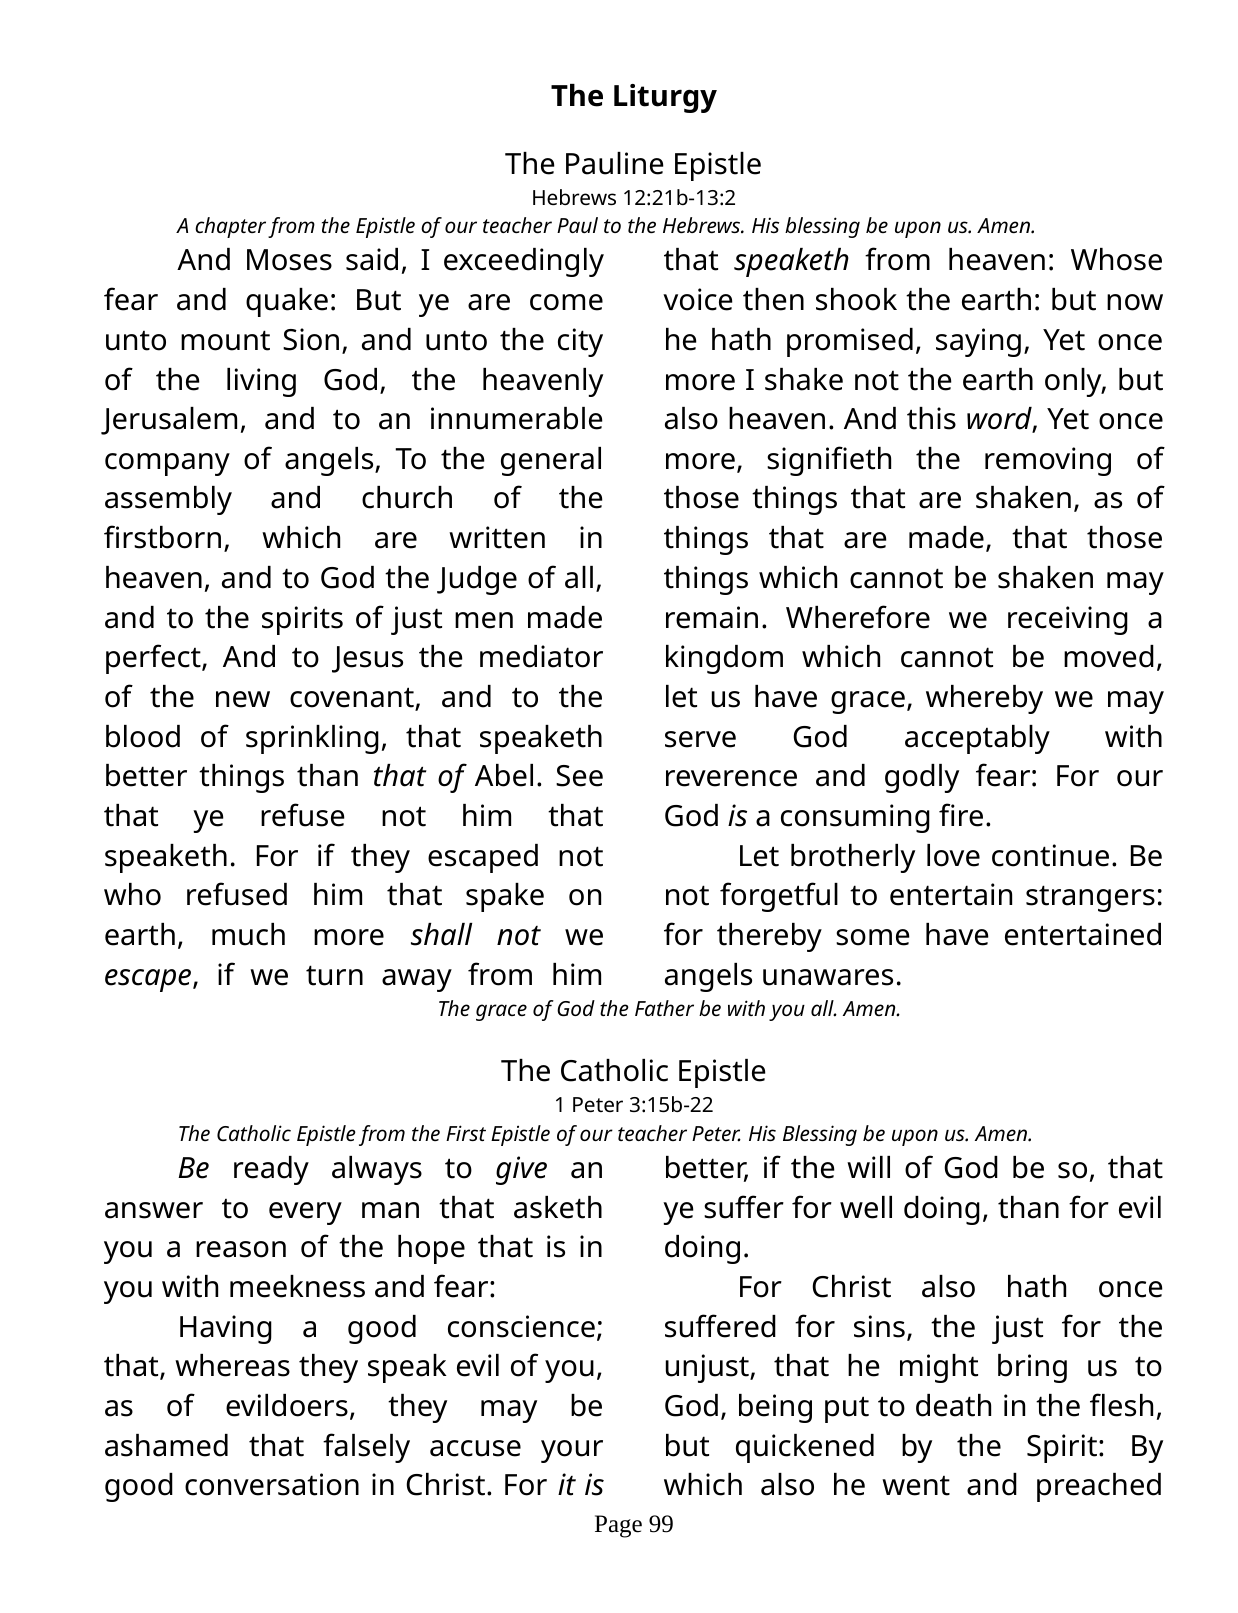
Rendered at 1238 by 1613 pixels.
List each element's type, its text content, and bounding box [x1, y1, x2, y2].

text And Moses said, I exceedingly fear and quake: But ye are come unto mount Sion, and unto the city of the living God, the heavenly Jerusalem, and to an innumerable company of angels, To the general assembly and church of the firstborn, which are written in heaven, and to God the Judge of all, and to the spirits of just men made perfect, And to Jesus the mediator of the new covenant, and to the blood of sprinkling, that speaketh better things than that of Abel. See that ye refuse not him that speaketh. For if they escaped not who refused him that spake on earth, much more shall not we escape, if we turn away from him [103, 240, 604, 994]
text The Liturgy [103, 75, 1164, 115]
text The grace of God the Father be with you all. Amen. [103, 994, 1164, 1022]
text Be ready always to give an answer to every man that asketh you a reason of the hope that is in you with meekness and fear: [103, 1147, 604, 1306]
text Let brotherly love continue. Be not forgetful to entertain strangers: for thereby some have entertained angels unawares. [663, 835, 1164, 994]
text that speaketh from heaven: Whose voice then shook the earth: but now he hath promised, saying, Yet once more I shake not the earth only, but also heaven. And this word, Yet once more, signifieth the removing of those things that are shaken, as of things that are made, that those things which cannot be shaken may remain. Wherefore we receiving a kingdom which cannot be moved, let us have grace, whereby we may serve God acceptably with reverence and godly fear: For our God is a consuming fire. [663, 240, 1164, 835]
text better, if the will of God be so, that ye suffer for well doing, than for evil doing. [663, 1147, 1164, 1266]
text A chapter from the Epistle of our teacher Paul to the Hebrews. His blessing be upon us. Amen. [103, 211, 1164, 240]
text The Catholic Epistle [103, 1051, 1164, 1090]
text 1 Peter 3:15b-22 [103, 1090, 1164, 1119]
text Having a good conscience; that, whereas they speak evil of you, as of evildoers, they may be ashamed that falsely accuse your good conversation in Christ. For it is [103, 1306, 604, 1504]
text For Christ also hath once suffered for sins, the just for the unjust, that he might bring us to God, being put to death in the flesh, but quickened by the Spirit: By which also he went and preached [663, 1266, 1164, 1504]
text Hebrews 12:21b-13:2 [103, 183, 1164, 211]
text The Catholic Epistle from the First Epistle of our teacher Peter. His Blessing be upon us. Amen. [103, 1119, 1164, 1147]
text The Pauline Epistle [103, 143, 1164, 183]
